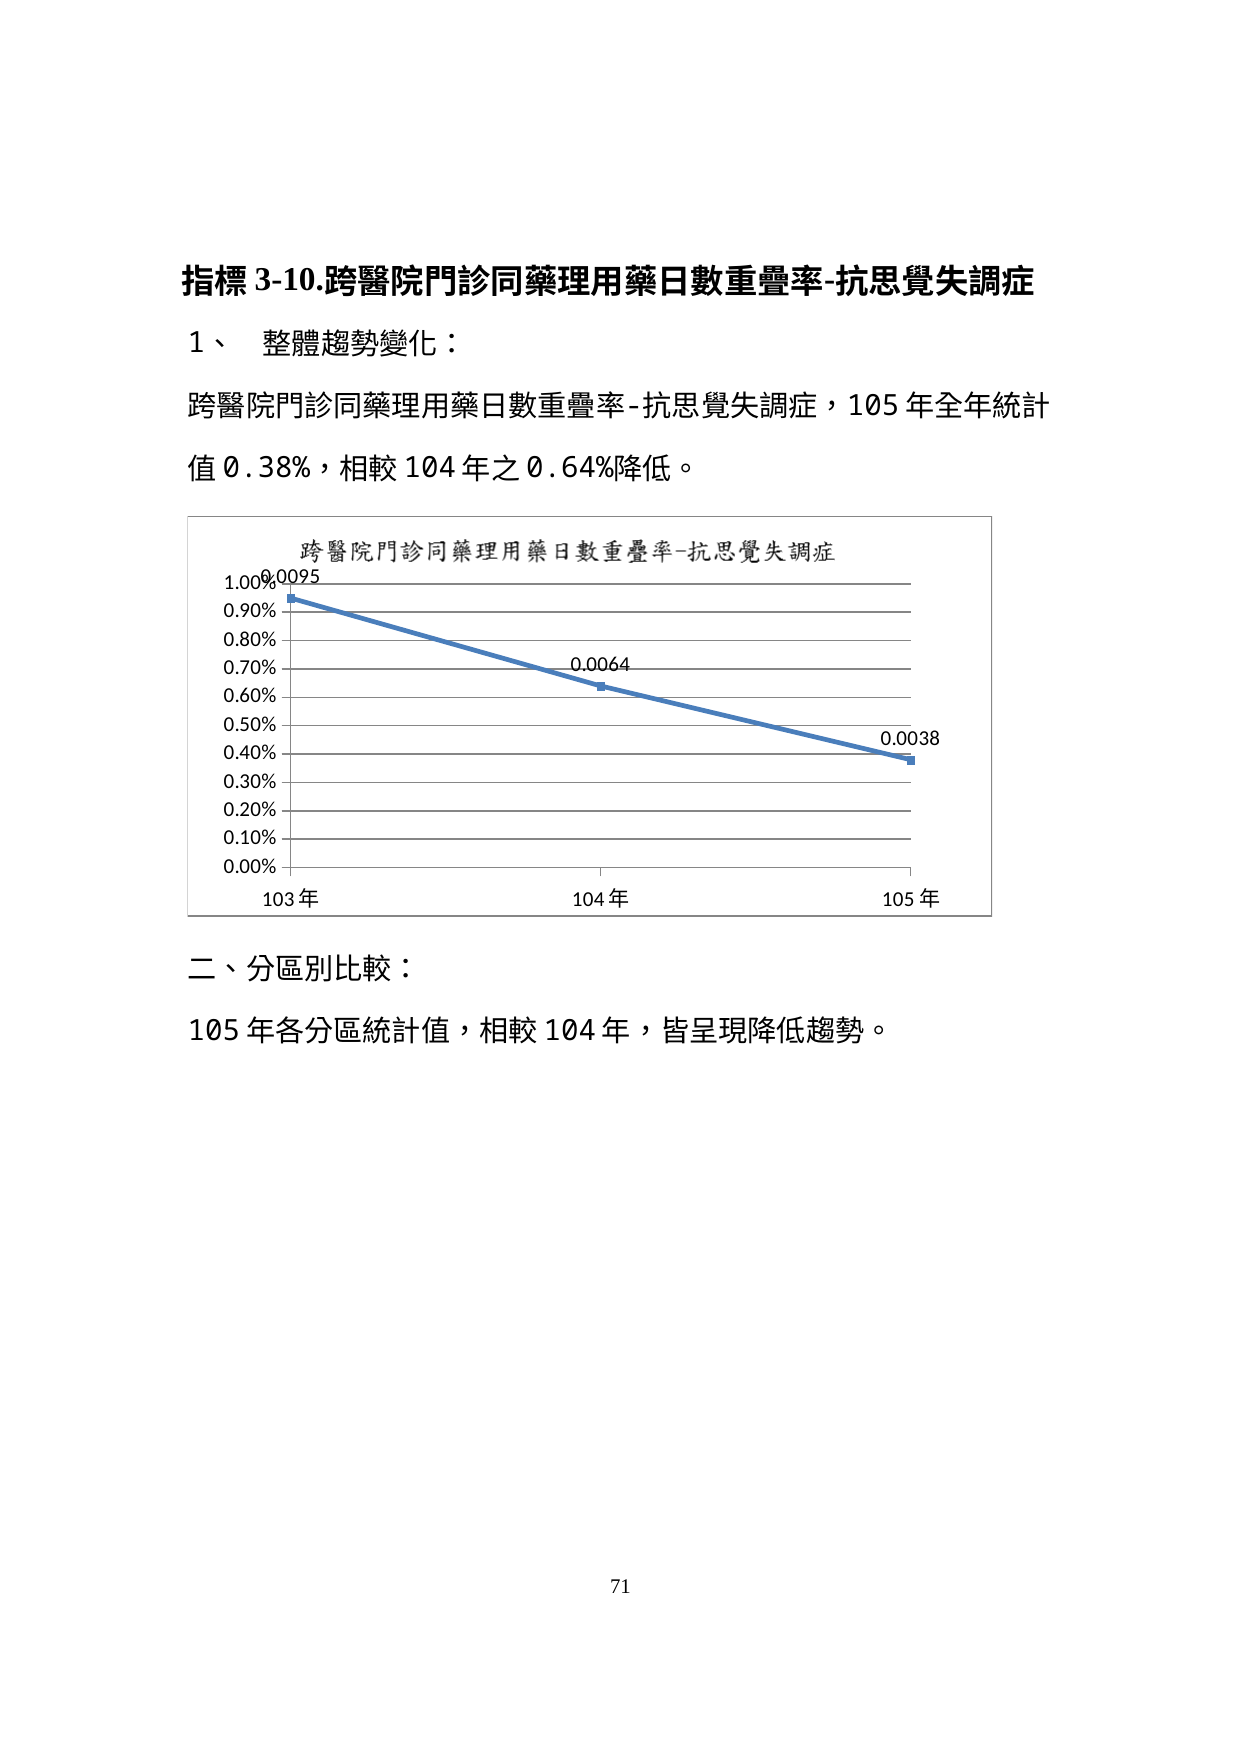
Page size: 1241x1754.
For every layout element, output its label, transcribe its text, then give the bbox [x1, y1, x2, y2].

text 105年各分區統計值，相較104年，皆呈現降低趨勢。 [187, 987, 1053, 1050]
text 跨醫院門診同藥理用藥日數重疊率-抗思覺失調症，105年全年統計值0.38%，相較104年之0.64%降低。 [187, 362, 1053, 487]
subtitle 指標3-10.跨醫院門診同藥理用藥日數重疊率-抗思覺失調症 [173, 237, 1059, 300]
list 整體趨勢變化： [187, 300, 1053, 362]
text 二、分區別比較： [187, 925, 1053, 987]
